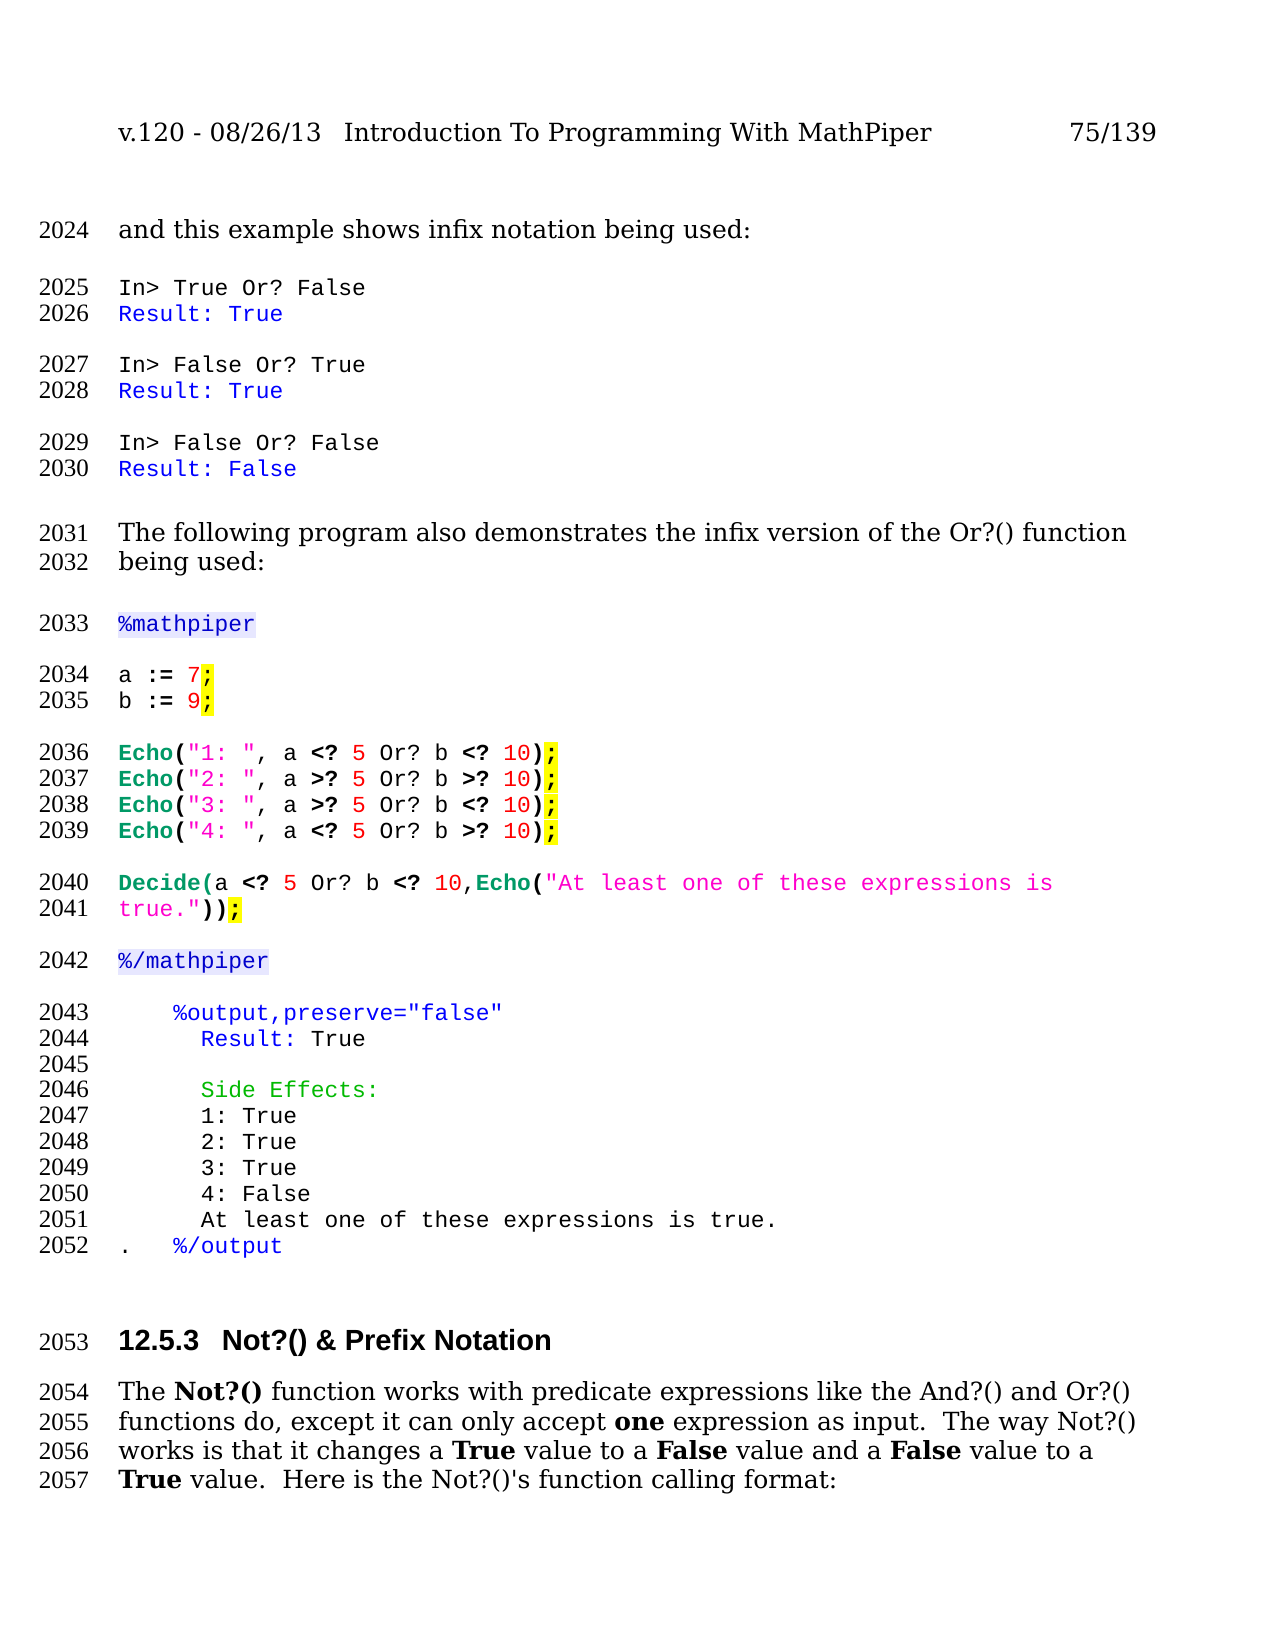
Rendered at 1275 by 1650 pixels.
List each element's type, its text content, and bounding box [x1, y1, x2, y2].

text b := 9; [118, 690, 1157, 716]
text In> True Or? False [118, 276, 1157, 302]
text %/mathpiper [118, 949, 1157, 975]
text The following program also demonstrates the infix version of the Or?() function being used: [118, 518, 1157, 577]
text a := 7; [118, 664, 1157, 690]
text Decide(a <? 5 Or? b <? 10,Echo("At least one of these expressions is true.")); [118, 871, 1157, 923]
text Echo("4: ", a <? 5 Or? b >? 10); [118, 819, 1157, 845]
text 3: True [118, 1157, 1157, 1183]
text 2: True [118, 1131, 1157, 1157]
text %output,preserve="false" [118, 1001, 1157, 1027]
text Echo("1: ", a <? 5 Or? b <? 10); [118, 742, 1157, 768]
text Echo("3: ", a >? 5 Or? b <? 10); [118, 793, 1157, 819]
text In> False Or? False [118, 432, 1157, 458]
text Result: True [118, 1027, 1157, 1053]
subtitle Not?() & Prefix Notation [118, 1323, 1157, 1356]
text 1: True [118, 1105, 1157, 1131]
text In> False Or? True [118, 354, 1157, 380]
text Echo("2: ", a >? 5 Or? b >? 10); [118, 768, 1157, 793]
text 4: False [118, 1183, 1157, 1208]
text The Not?() function works with predicate expressions like the And?() and Or?() functions do, except it can only accept one expression as input. The way Not?() works is that it changes a True value to a False value and a False value to a True value. Here is the Not?()'s function calling format: [118, 1377, 1157, 1495]
text Side Effects: [118, 1079, 1157, 1105]
text %mathpiper [118, 612, 1157, 638]
text Result: False [118, 458, 1157, 483]
text Result: True [118, 302, 1157, 328]
text Result: True [118, 380, 1157, 406]
text At least one of these expressions is true. [118, 1208, 1157, 1234]
text . %/output [118, 1234, 1157, 1260]
text and this example shows infix notation being used: [118, 215, 1157, 244]
